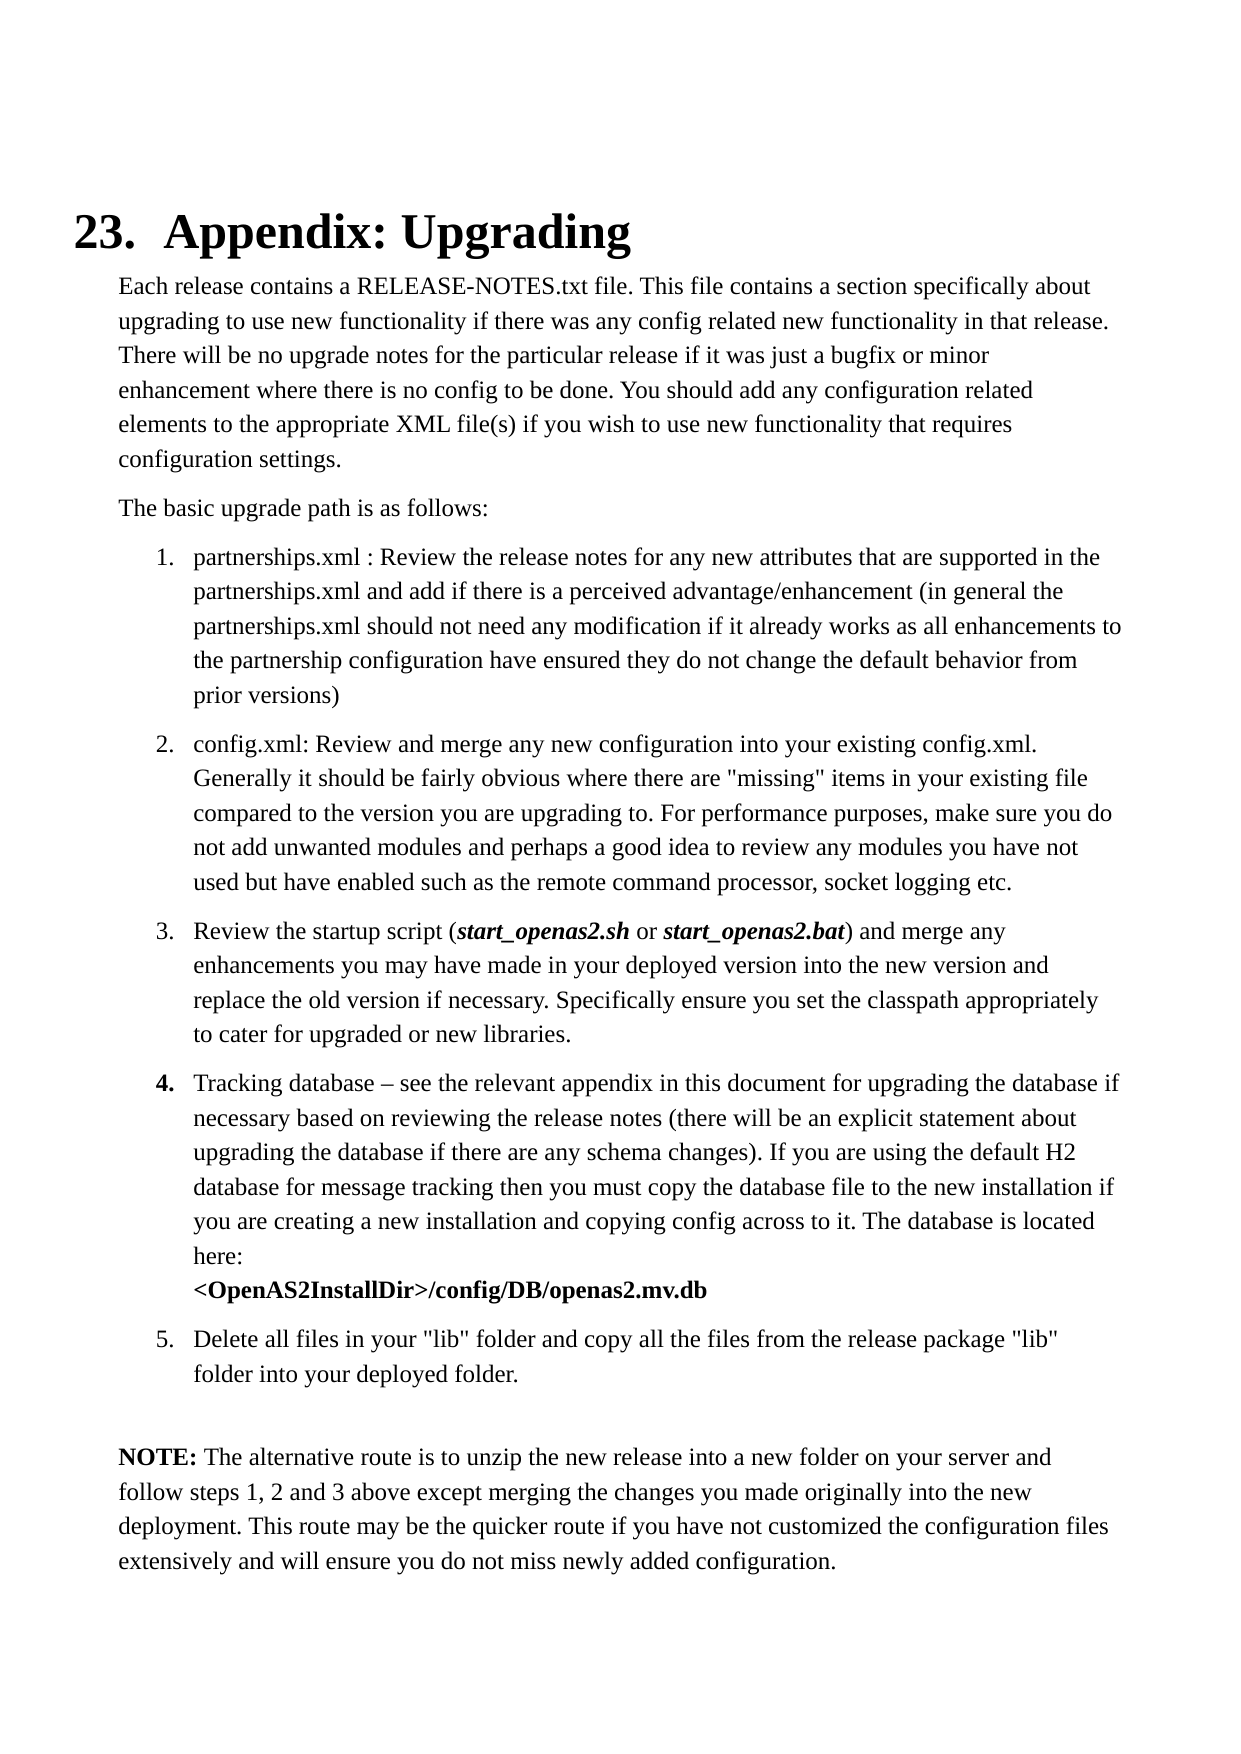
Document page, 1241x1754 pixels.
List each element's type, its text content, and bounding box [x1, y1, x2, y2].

text Each release contains a RELEASE-NOTES.txt file. This file contains a section specifically about upgrading to use new functionality if there was any config related new functionality in that release. There will be no upgrade notes for the particular release if it was just a bugfix or minor enhancement where there is no config to be done. You should add any configuration related elements to the appropriate XML file(s) if you wish to use new functionality that requires configuration settings. [118, 271, 1122, 472]
list partnerships.xml : Review the release notes for any new attributes that are supported in the partnerships.xml and add if there is a perceived advantage/enhancement (in general the partnerships.xml should not need any modification if it already works as all enhancements to the partnership configuration have ensured they do not change the default behavior from prior versions) [156, 542, 1122, 708]
list Delete all files in your "lib" folder and copy all the files from the release package "lib" folder into your deployed folder. [156, 1324, 1122, 1422]
list Review the startup script (start_openas2.sh or start_openas2.bat) and merge any enhancements you may have made in your deployed version into the new version and replace the old version if necessary. Specifically ensure you set the classpath appropriately to cater for upgraded or new libraries. [156, 916, 1122, 1048]
list config.xml: Review and merge any new configuration into your existing config.xml. Generally it should be fairly obvious where there are "missing" items in your existing file compared to the version you are upgrading to. For performance purposes, make sure you do not add unwanted modules and perhaps a good idea to review any modules you have not used but have enabled such as the remote command processor, socket logging etc. [156, 729, 1122, 896]
subtitle Appendix: Upgrading [73, 201, 1122, 259]
text The basic upgrade path is as follows: [118, 493, 1122, 522]
list Tracking database – see the relevant appendix in this document for upgrading the database if necessary based on reviewing the release notes (there will be an explicit statement about upgrading the database if there are any schema changes). If you are using the default H2 database for message tracking then you must copy the database file to the new installation if you are creating a new installation and copying config across to it. The database is located here: <OpenAS2InstallDir>/config/DB/openas2.mv.db [156, 1068, 1122, 1304]
text NOTE: The alternative route is to unzip the new release into a new folder on your server and follow steps 1, 2 and 3 above except merging the changes you made originally into the new deployment. This route may be the quicker route if you have not customized the configuration files extensively and will ensure you do not miss newly added configuration. [118, 1442, 1122, 1574]
